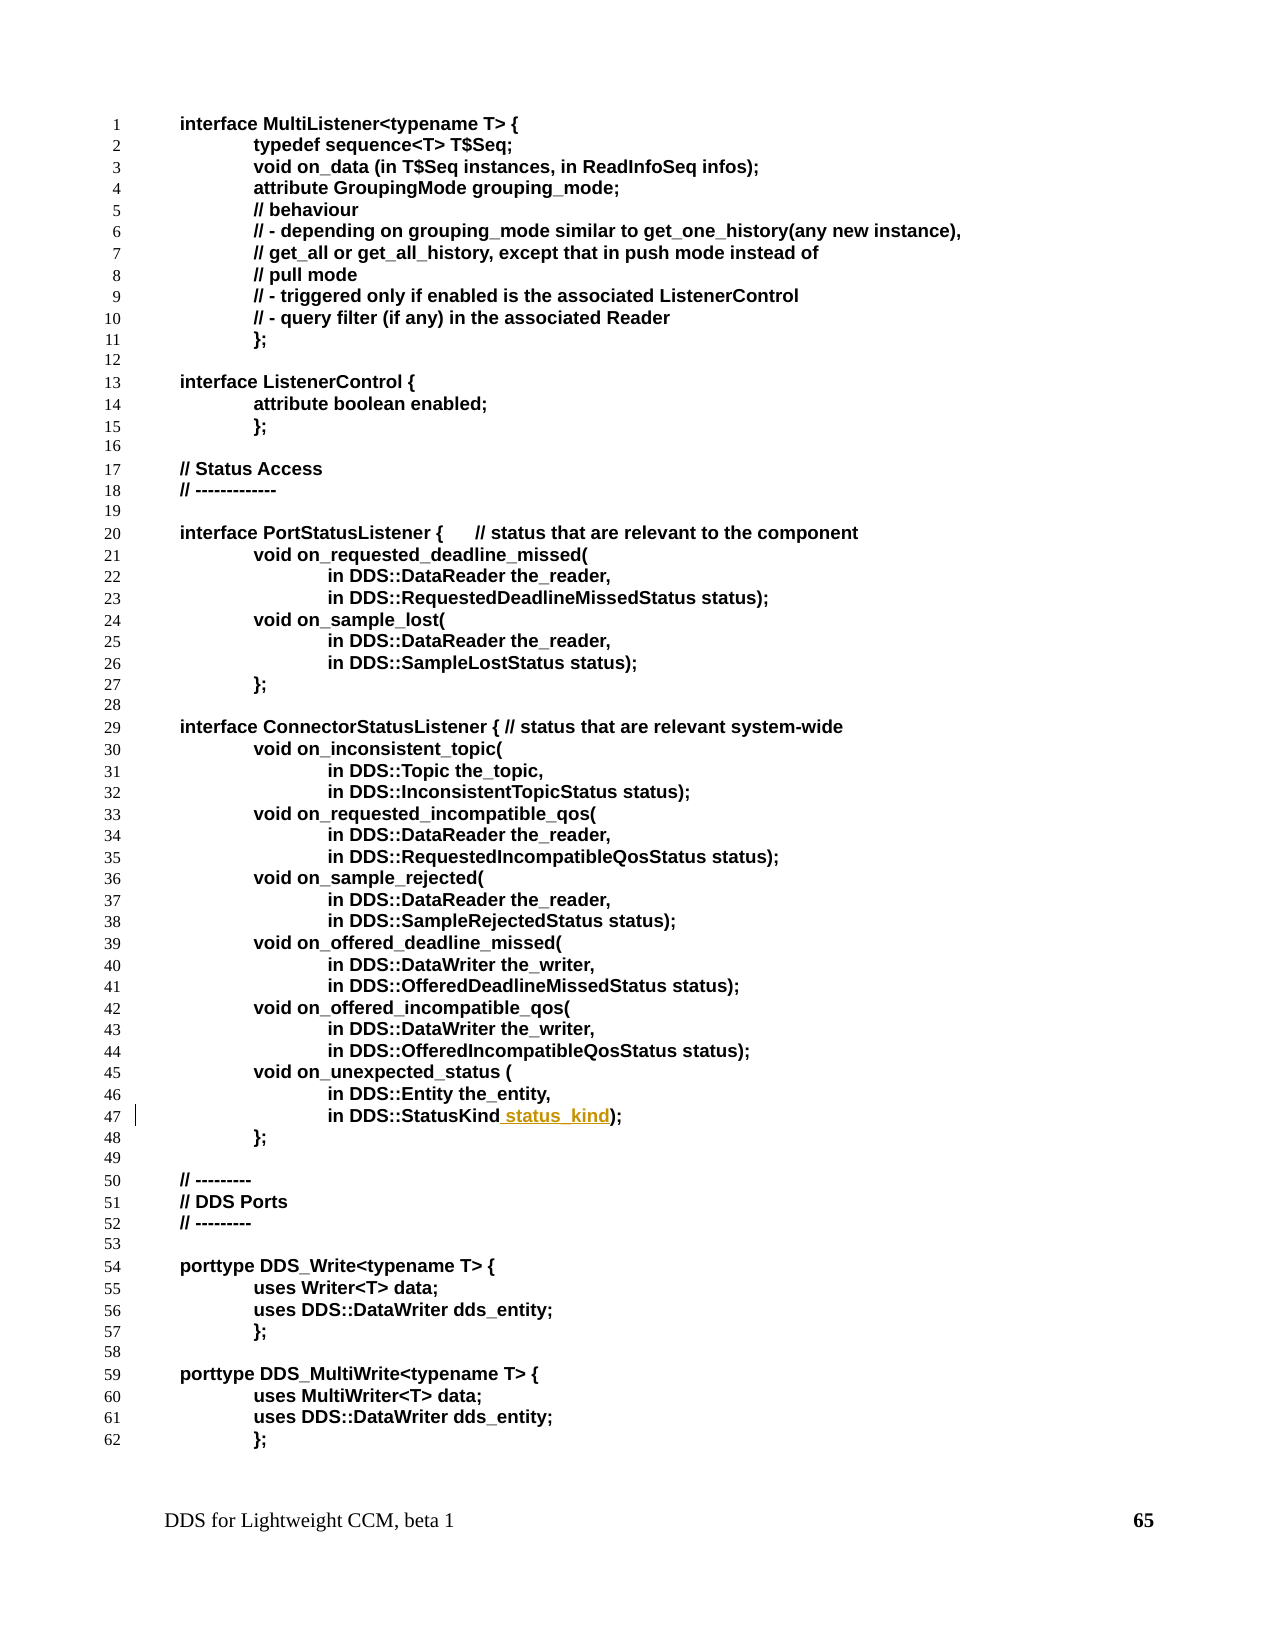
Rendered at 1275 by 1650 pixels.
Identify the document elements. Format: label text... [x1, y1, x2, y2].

text in DDS::DataReader the_reader, [179, 889, 1200, 910]
text // Status Access [179, 457, 1200, 479]
text in DDS::OfferedIncompatibleQosStatus status); [179, 1040, 1200, 1061]
text in DDS::DataWriter the_writer, [179, 1018, 1200, 1040]
text in DDS::DataReader the_reader, [179, 824, 1200, 846]
text interface ConnectorStatusListener { // status that are relevant system-wide [179, 716, 1200, 738]
text // DDS Ports [179, 1191, 1200, 1212]
text in DDS::SampleRejectedStatus status); [179, 910, 1200, 932]
text // --------- [179, 1169, 1200, 1191]
text in DDS::SampleLostStatus status); [179, 652, 1200, 673]
text }; [179, 673, 1200, 695]
text uses DDS::DataWriter dds_entity; [179, 1406, 1200, 1428]
text // --------- [179, 1212, 1200, 1234]
text void on_data (in T$Seq instances, in ReadInfoSeq infos); [179, 156, 1200, 177]
text void on_requested_deadline_missed( [179, 544, 1200, 565]
text void on_unexpected_status ( [179, 1061, 1200, 1083]
text uses Writer<T> data; [179, 1277, 1200, 1298]
text interface ListenerControl { [179, 371, 1200, 393]
text in DDS::DataReader the_reader, [179, 565, 1200, 587]
text in DDS::DataReader the_reader, [179, 630, 1200, 652]
text interface PortStatusListener { // status that are relevant to the component [179, 522, 1200, 544]
text in DDS::RequestedIncompatibleQosStatus status); [179, 846, 1200, 867]
text in DDS::OfferedDeadlineMissedStatus status); [179, 975, 1200, 997]
text porttype DDS_MultiWrite<typename T> { [179, 1363, 1200, 1385]
text void on_sample_lost( [179, 608, 1200, 630]
text in DDS::InconsistentTopicStatus status); [179, 781, 1200, 802]
text // pull mode [179, 263, 1200, 285]
text void on_offered_deadline_missed( [179, 932, 1200, 953]
text typedef sequence<T> T$Seq; [179, 134, 1200, 156]
text }; [179, 414, 1200, 436]
text porttype DDS_Write<typename T> { [179, 1255, 1200, 1277]
text in DDS::Topic the_topic, [179, 759, 1200, 781]
text interface MultiListener<typename T> { [179, 112, 1200, 134]
text uses DDS::DataWriter dds_entity; [179, 1298, 1200, 1320]
text }; [179, 1126, 1200, 1147]
text attribute boolean enabled; [179, 393, 1200, 414]
text }; [179, 1320, 1200, 1342]
text // - triggered only if enabled is the associated ListenerControl [179, 285, 1200, 307]
text in DDS::Entity the_entity, [179, 1083, 1200, 1104]
text uses MultiWriter<T> data; [179, 1385, 1200, 1406]
text void on_inconsistent_topic( [179, 738, 1200, 759]
text in DDS::StatusKind status_kind); [179, 1104, 1200, 1126]
text // get_all or get_all_history, except that in push mode instead of [179, 242, 1200, 263]
text // behaviour [179, 199, 1200, 220]
text // - query filter (if any) in the associated Reader [179, 307, 1200, 328]
text }; [179, 328, 1200, 350]
text void on_offered_incompatible_qos( [179, 997, 1200, 1018]
text in DDS::RequestedDeadlineMissedStatus status); [179, 587, 1200, 608]
text }; [179, 1428, 1200, 1449]
text in DDS::DataWriter the_writer, [179, 953, 1200, 975]
text attribute GroupingMode grouping_mode; [179, 177, 1200, 199]
text // ------------- [179, 479, 1200, 501]
text void on_requested_incompatible_qos( [179, 802, 1200, 824]
text void on_sample_rejected( [179, 867, 1200, 889]
text // - depending on grouping_mode similar to get_one_history(any new instance), [179, 220, 1200, 242]
